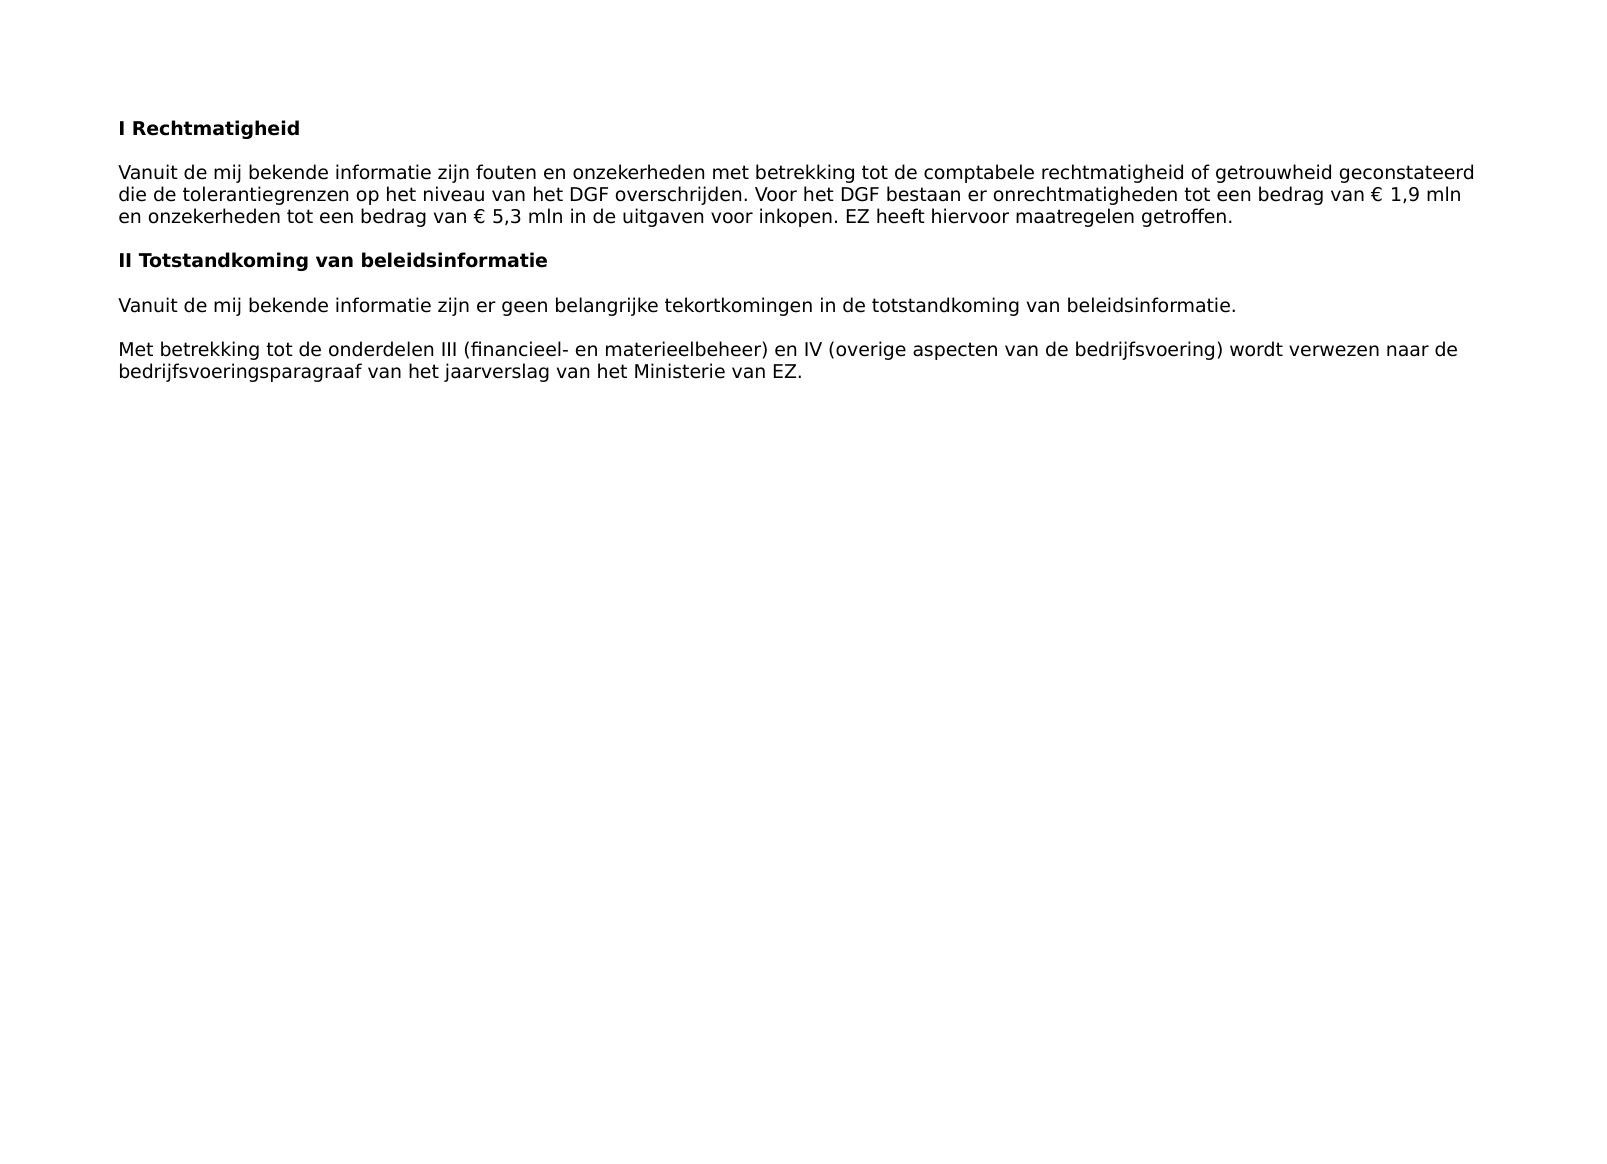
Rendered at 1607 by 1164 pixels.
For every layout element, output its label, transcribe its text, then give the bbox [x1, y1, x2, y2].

subtitle II Totstandkoming van beleidsinformatie [118, 250, 1488, 272]
text Vanuit de mij bekende informatie zijn er geen belangrijke tekortkomingen in de totstandkoming van beleidsinformatie. [118, 294, 1488, 317]
subtitle I Rechtmatigheid [118, 118, 1488, 140]
text Met betrekking tot de onderdelen III (financieel- en materieelbeheer) en IV (overige aspecten van de bedrijfsvoering) wordt verwezen naar de bedrijfsvoeringsparagraaf van het jaarverslag van het Ministerie van EZ. [118, 339, 1488, 383]
text Vanuit de mij bekende informatie zijn fouten en onzekerheden met betrekking tot de comptabele rechtmatigheid of getrouwheid geconstateerd die de tolerantiegrenzen op het niveau van het DGF overschrijden. Voor het DGF bestaan er onrechtmatigheden tot een bedrag van € 1,9 mln en onzekerheden tot een bedrag van € 5,3 mln in de uitgaven voor inkopen. EZ heeft hiervoor maatregelen getroffen. [118, 162, 1488, 228]
